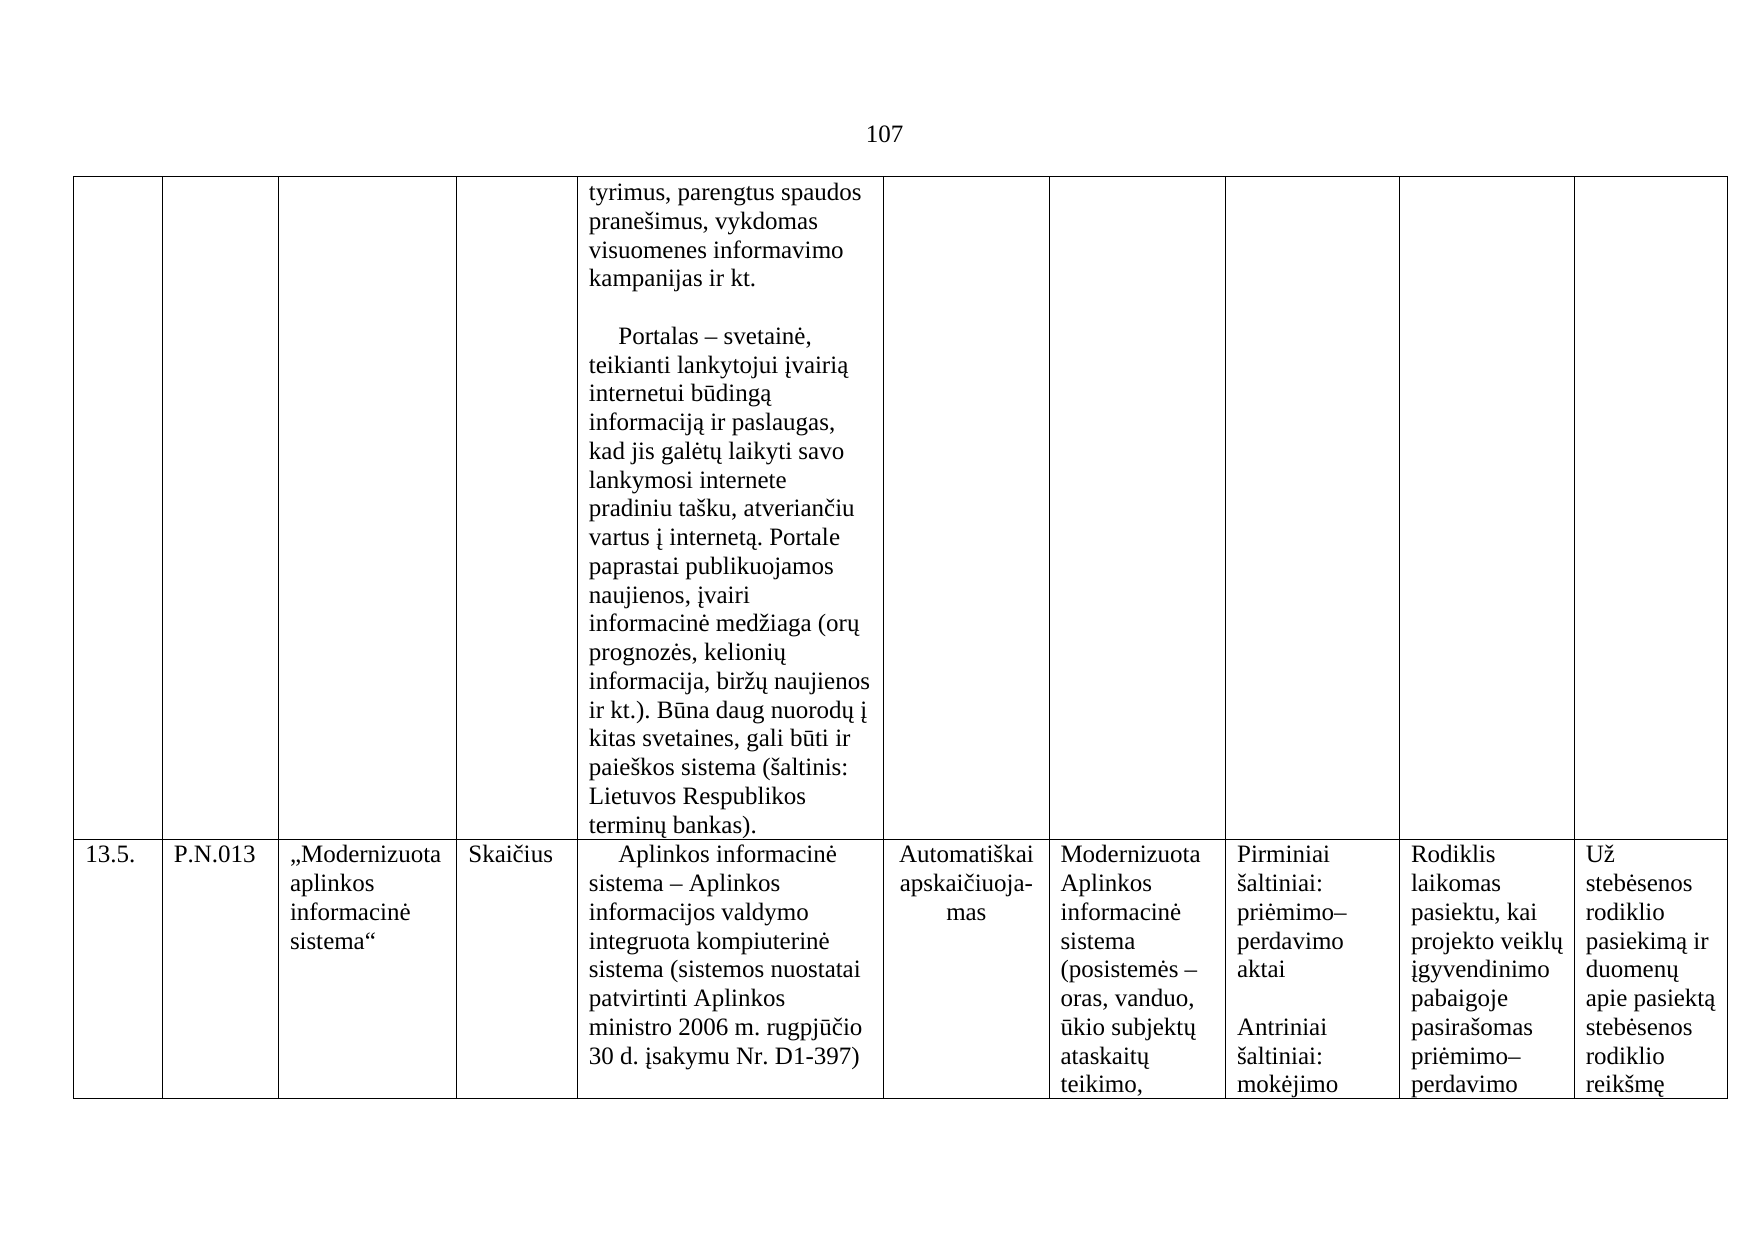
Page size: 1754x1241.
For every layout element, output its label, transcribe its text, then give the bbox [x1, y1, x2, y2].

table_cell P.N.013 [163, 840, 278, 1098]
table_cell Pirminiai šaltiniai: priėmimo–perdavimo aktai Antriniai šaltiniai: mokėjimo [1226, 840, 1399, 1098]
table_cell [163, 177, 278, 838]
table_cell [457, 177, 577, 838]
table_cell [1226, 177, 1399, 838]
table_cell Už stebėsenos rodiklio pasiekimą ir duomenų apie pasiektą stebėsenos rodiklio reikšmę [1575, 840, 1727, 1098]
table_cell Modernizuota Aplinkos informacinė sistema (posistemės – oras, vanduo, ūkio subjektų ataskaitų teikimo, [1050, 840, 1225, 1098]
table_cell „Modernizuota aplinkos informacinė sistema“ [279, 840, 456, 1098]
table_cell [1575, 177, 1727, 838]
table_cell [1050, 177, 1225, 838]
table_cell 13.5. [74, 840, 162, 1098]
table_cell [279, 177, 456, 838]
table_cell Rodiklis laikomas pasiektu, kai projekto veiklų įgyvendinimo pabaigoje pasirašomas priėmimo–perdavimo [1400, 840, 1574, 1098]
table_cell Automatiškai apskaičiuoja-mas [884, 840, 1049, 1098]
table_cell [74, 177, 162, 838]
table_cell Aplinkos informacinė sistema – Aplinkos informacijos valdymo integruota kompiuterinė sistema (sistemos nuostatai patvirtinti Aplinkos ministro 2006 m. rugpjūčio 30 d. įsakymu Nr. D1-397) [578, 840, 883, 1098]
table_cell Skaičius [457, 840, 577, 1098]
table_cell tyrimus, parengtus spaudos pranešimus, vykdomas visuomenes informavimo kampanijas ir kt. Portalas – svetainė, teikianti lankytojui įvairią internetui būdingą informaciją ir paslaugas, kad jis galėtų laikyti savo lankymosi internete pradiniu tašku, atveriančiu vartus į internetą. Portale paprastai publikuojamos naujienos, įvairi informacinė medžiaga (orų prognozės, kelionių informacija, biržų naujienos ir kt.). Būna daug nuorodų į kitas svetaines, gali būti ir paieškos sistema (šaltinis: Lietuvos Respublikos terminų bankas). [578, 177, 883, 838]
table_cell [884, 177, 1049, 838]
table_cell [1400, 177, 1574, 838]
